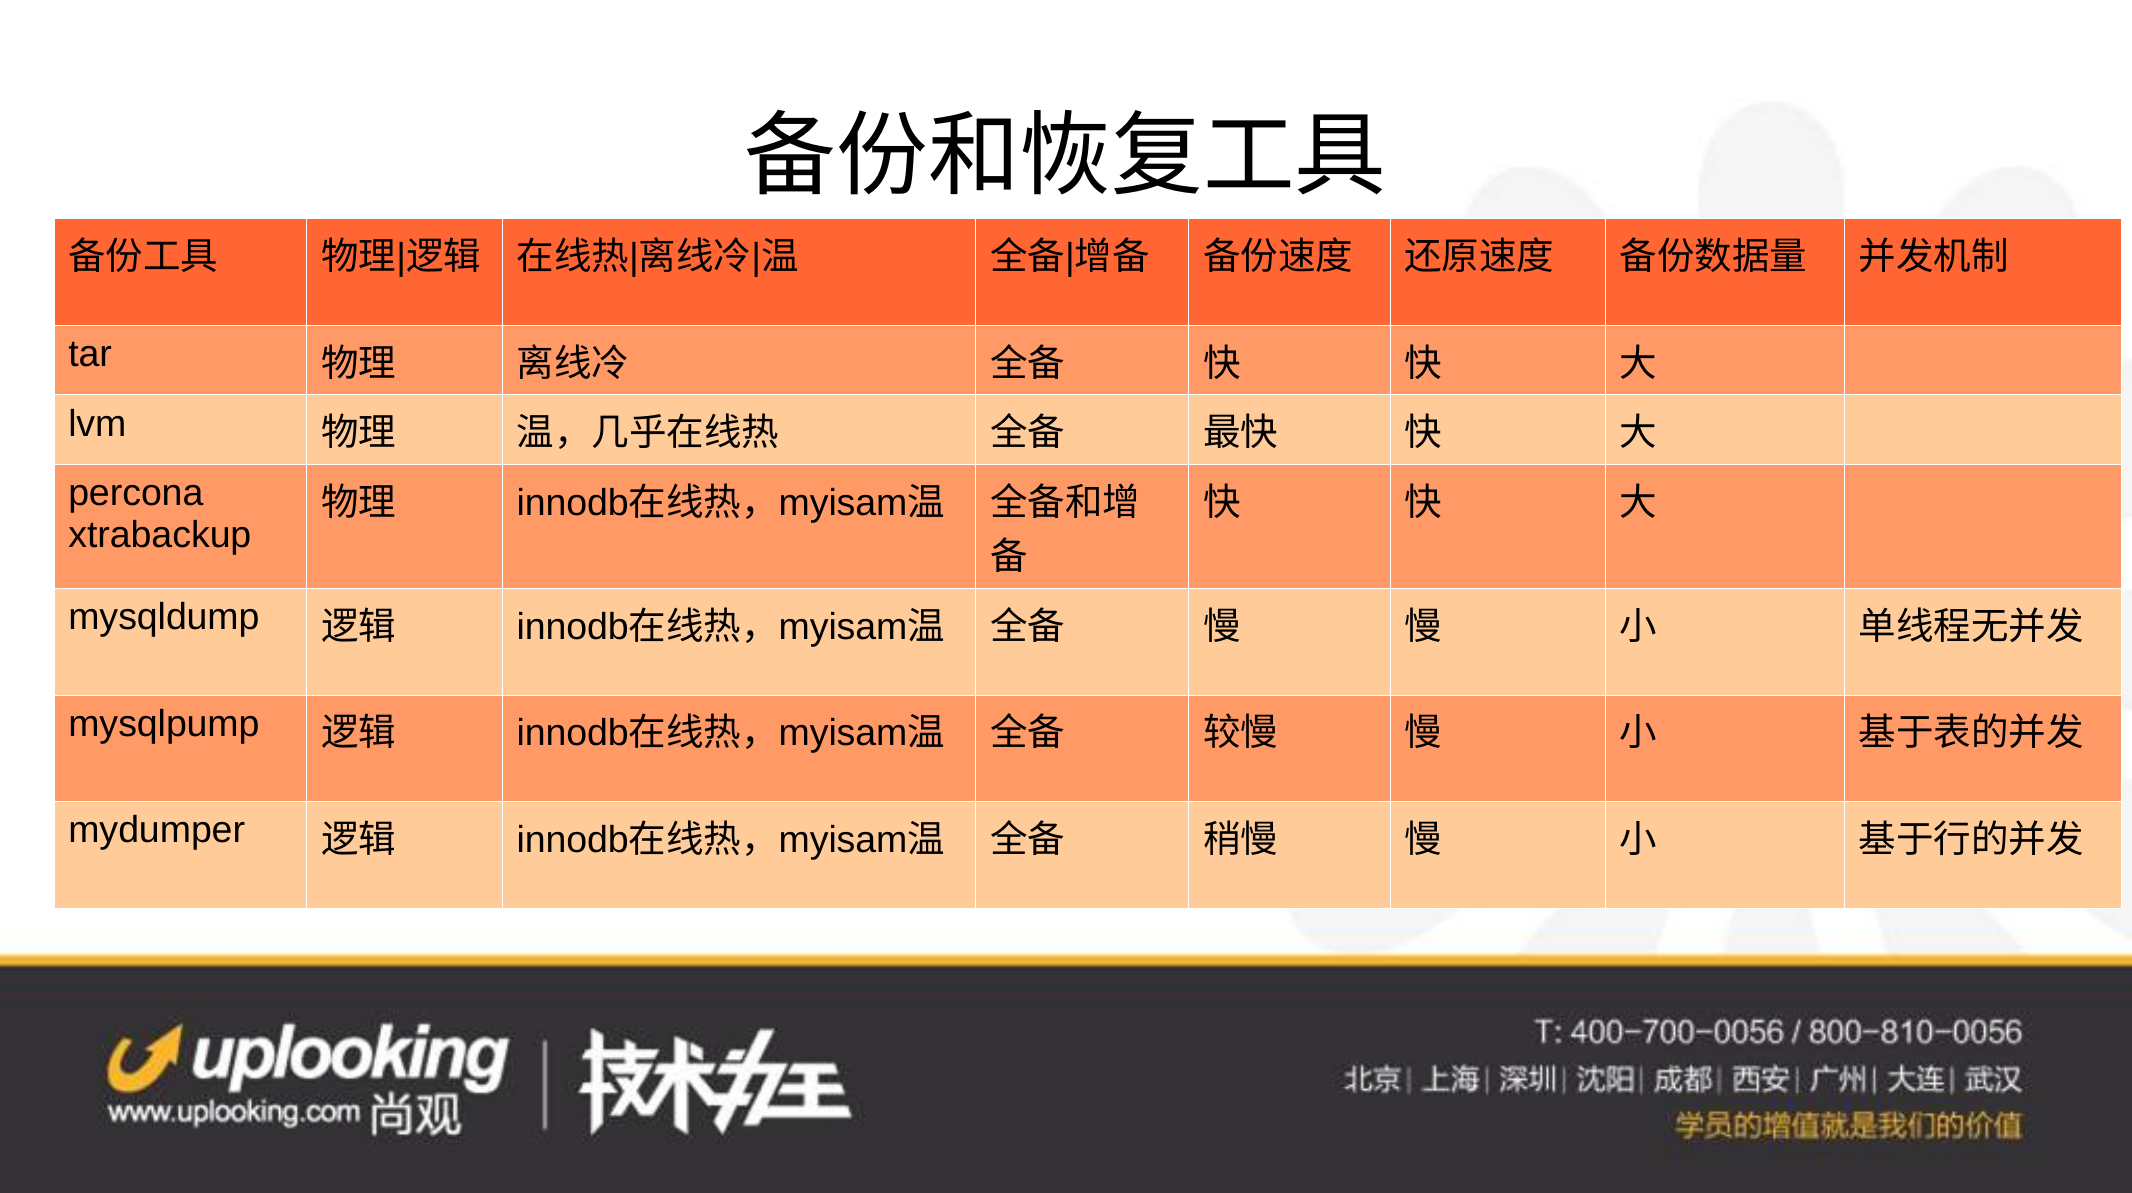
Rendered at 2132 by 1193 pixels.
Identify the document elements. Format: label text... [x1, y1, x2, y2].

table_cell 全备 [976, 326, 1188, 394]
table_cell innodb在线热，myisam温 [503, 696, 975, 801]
title 备份和恢复工具 [106, 47, 2026, 218]
table_header 全备|增备 [976, 219, 1188, 325]
table_cell 稍慢 [1189, 802, 1390, 908]
table_cell [1845, 326, 2121, 394]
table_cell 小 [1606, 696, 1844, 801]
table_cell 大 [1606, 395, 1844, 464]
table_cell 大 [1606, 465, 1844, 588]
table_cell 快 [1391, 395, 1605, 464]
table_cell innodb在线热，myisam温 [503, 465, 975, 588]
table_header 备份速度 [1189, 219, 1390, 325]
table_cell mysqldump [55, 589, 306, 695]
table_header 在线热|离线冷|温 [503, 219, 975, 325]
table_cell 基于行的并发 [1845, 802, 2121, 908]
table_cell 逻辑 [307, 696, 502, 801]
table_cell 小 [1606, 802, 1844, 908]
table_cell 物理 [307, 326, 502, 394]
table_cell 全备 [976, 395, 1188, 464]
table_cell 单线程无并发 [1845, 589, 2121, 695]
table_cell 全备 [976, 802, 1188, 908]
table_cell 逻辑 [307, 589, 502, 695]
table_cell 慢 [1189, 589, 1390, 695]
table_cell 大 [1606, 326, 1844, 394]
table_cell 快 [1189, 465, 1390, 588]
picture [0, 0, 2132, 1193]
table_cell 全备和增备 [976, 465, 1188, 588]
table_cell 快 [1189, 326, 1390, 394]
table_cell 全备 [976, 696, 1188, 801]
table_cell 慢 [1391, 589, 1605, 695]
table_cell 快 [1391, 326, 1605, 394]
table_header 物理|逻辑 [307, 219, 502, 325]
table_cell 基于表的并发 [1845, 696, 2121, 801]
table_cell 快 [1391, 465, 1605, 588]
table_header 并发机制 [1845, 219, 2121, 325]
table_header 备份数据量 [1606, 219, 1844, 325]
table_cell 较慢 [1189, 696, 1390, 801]
table_cell 慢 [1391, 802, 1605, 908]
table_cell tar [55, 326, 306, 394]
table_cell mydumper [55, 802, 306, 908]
table_cell innodb在线热，myisam温 [503, 802, 975, 908]
table_cell 小 [1606, 589, 1844, 695]
table_cell 离线冷 [503, 326, 975, 394]
table_cell percona xtrabackup [55, 465, 306, 588]
table_header 还原速度 [1391, 219, 1605, 325]
table_cell innodb在线热，myisam温 [503, 589, 975, 695]
table_cell 温，几乎在线热 [503, 395, 975, 464]
table_cell lvm [55, 395, 306, 464]
table_cell 最快 [1189, 395, 1390, 464]
table_cell 全备 [976, 589, 1188, 695]
table_cell mysqlpump [55, 696, 306, 801]
table_cell 逻辑 [307, 802, 502, 908]
table_cell 慢 [1391, 696, 1605, 801]
table_cell [1845, 465, 2121, 588]
table_cell 物理 [307, 395, 502, 464]
table_cell 物理 [307, 465, 502, 588]
table_cell [1845, 395, 2121, 464]
table_header 备份工具 [55, 219, 306, 325]
